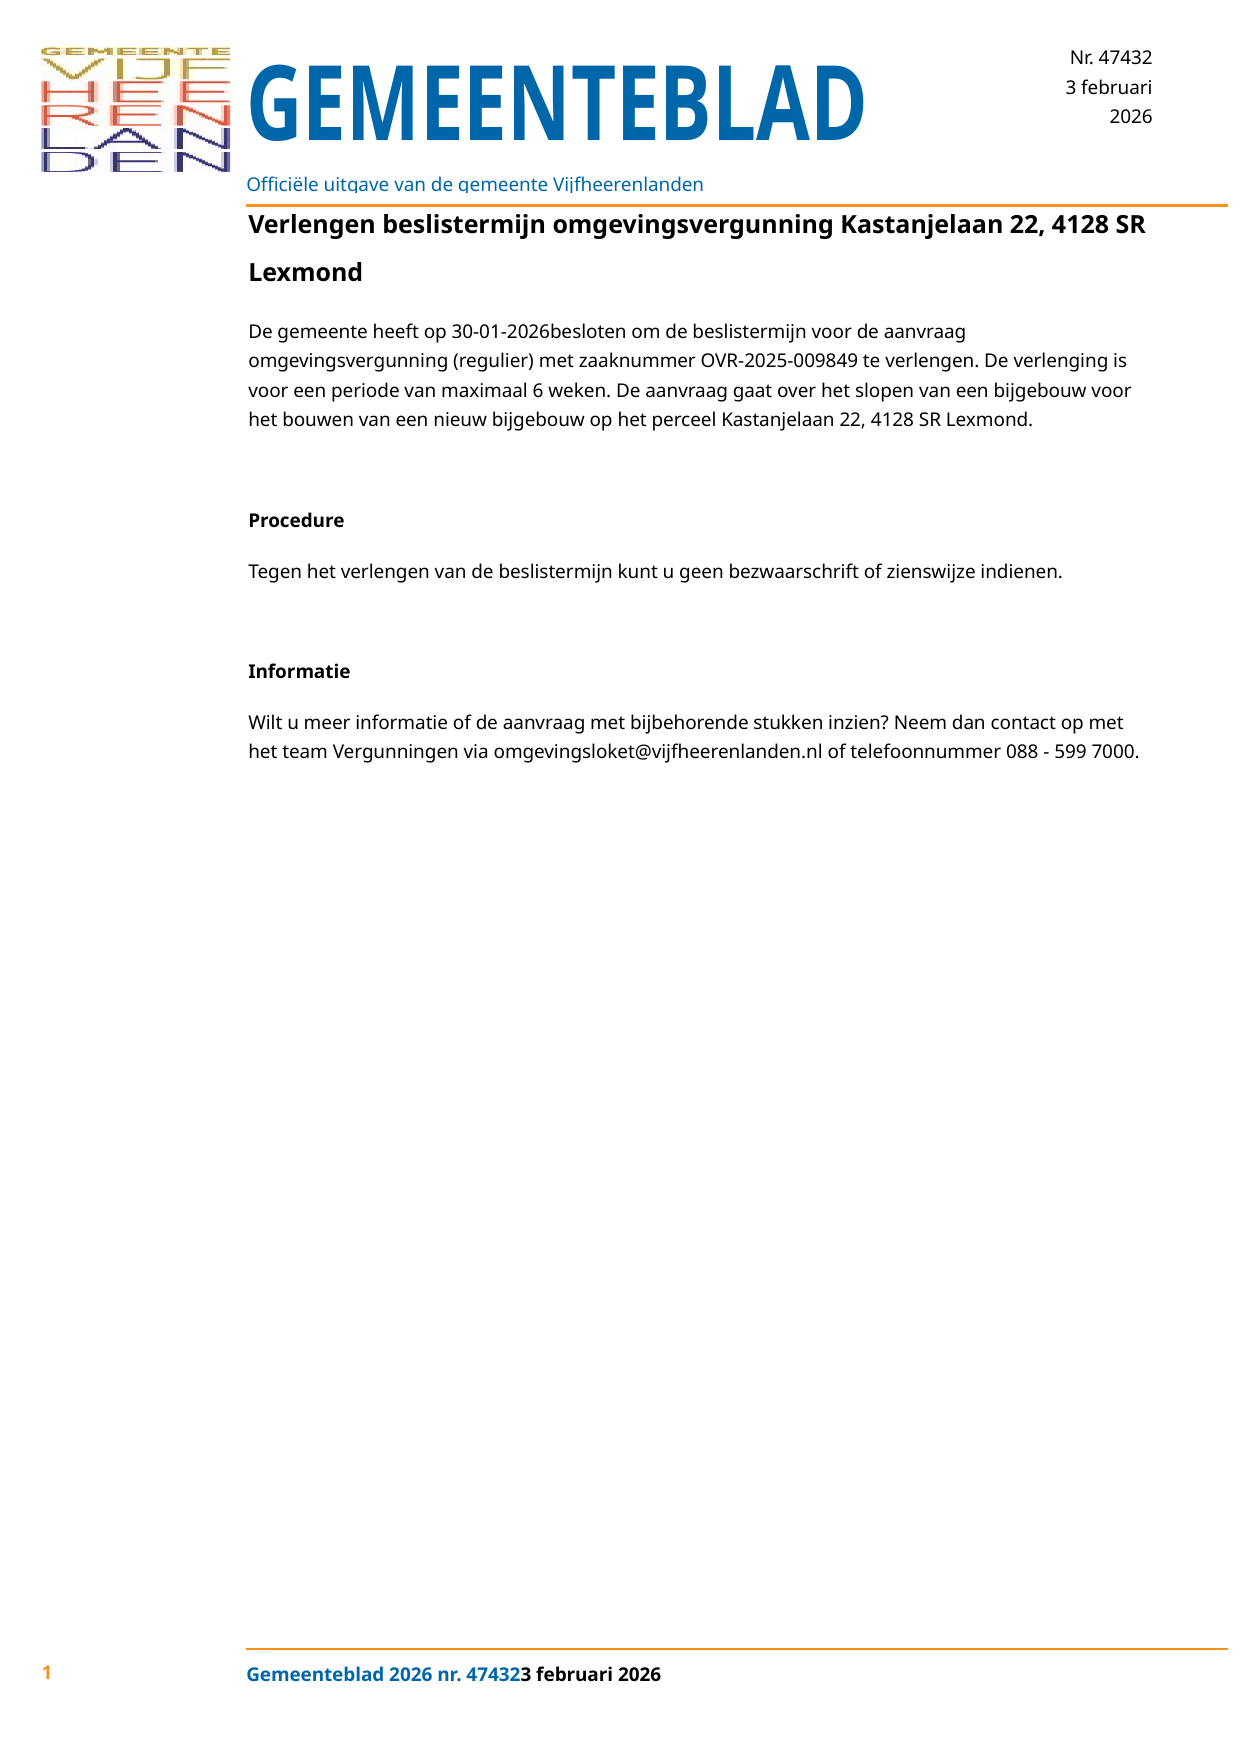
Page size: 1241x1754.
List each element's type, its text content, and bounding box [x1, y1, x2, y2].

text Verlengen beslistermijn omgevingsvergunning Kastanjelaan 22, 4128 SR Lexmond [248, 207, 1152, 288]
picture [41, 47, 231, 172]
text Wilt u meer informatie of de aanvraag met bijbehorende stukken inzien? Neem dan contact op met het team Vergunningen via omgevingsloket@vijfheerenlanden.nl of telefoonnummer 088 - 599 7000. [248, 709, 1152, 764]
text Procedure [248, 507, 1152, 533]
text De gemeente heeft op 30-01-2026besloten om de beslistermijn voor de aanvraag omgevingsvergunning (regulier) met zaaknummer OVR-2025-009849 te verlengen. De verlenging is voor een periode van maximaal 6 weken. De aanvraag gaat over het slopen van een bijgebouw voor het bouwen van een nieuw bijgebouw op het perceel Kastanjelaan 22, 4128 SR Lexmond. [248, 318, 1152, 432]
text Tegen het verlengen van de beslistermijn kunt u geen bezwaarschrift of zienswijze indienen. [248, 558, 1152, 584]
text Informatie [248, 659, 1152, 684]
